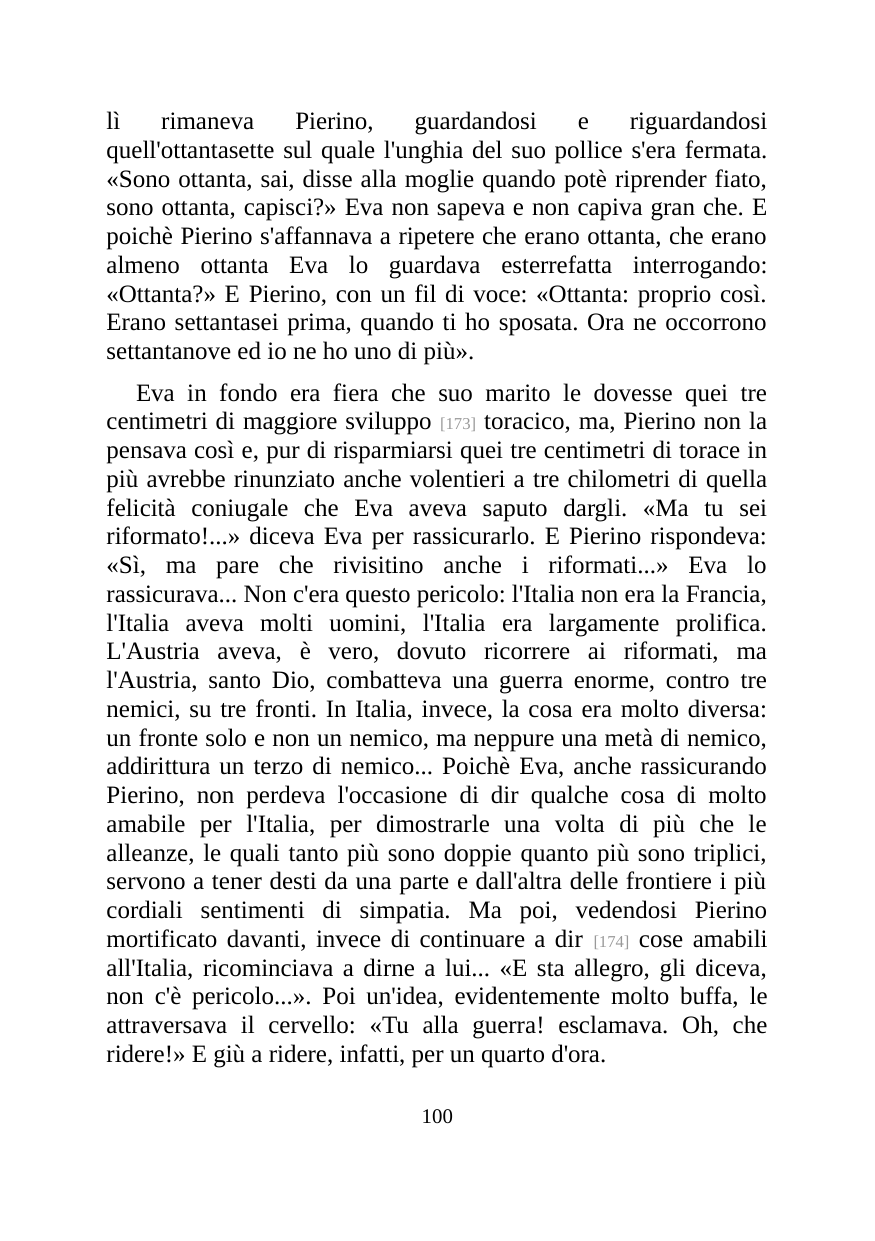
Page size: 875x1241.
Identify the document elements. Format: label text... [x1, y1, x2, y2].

text Eva in fondo era fiera che suo marito le dovesse quei tre centimetri di maggiore sviluppo [173] toracico, ma, Pierino non la pensava così e, pur di risparmiarsi quei tre centimetri di torace in più avrebbe rinunziato anche volentieri a tre chilometri di quella felicità coniugale che Eva aveva saputo dargli. «Ma tu sei riformato!...» diceva Eva per rassicurarlo. E Pierino rispondeva: «Sì, ma pare che rivisitino anche i riformati...» Eva lo rassicurava... Non c'era questo pericolo: l'Italia non era la Francia, l'Italia aveva molti uomini, l'Italia era largamente prolifica. L'Austria aveva, è vero, dovuto ricorrere ai riformati, ma l'Austria, santo Dio, combatteva una guerra enorme, contro tre nemici, su tre fronti. In Italia, invece, la cosa era molto diversa: un fronte solo e non un nemico, ma neppure una metà di nemico, addirittura un terzo di nemico... Poichè Eva, anche rassicurando Pierino, non perdeva l'occasione di dir qualche cosa di molto amabile per l'Italia, per dimostrarle una volta di più che le alleanze, le quali tanto più sono doppie quanto più sono triplici, servono a tener desti da una parte e dall'altra delle frontiere i più cordiali sentimenti di simpatia. Ma poi, vedendosi Pierino mortificato davanti, invece di continuare a dir [174] cose amabili all'Italia, ricominciava a dirne a lui... «E sta allegro, gli diceva, non c'è pericolo...». Poi un'idea, evidentemente molto buffa, le attraversava il cervello: «Tu alla guerra! esclamava. Oh, che ridere!» E giù a ridere, infatti, per un quarto d'ora. [106, 378, 768, 1068]
text lì rimaneva Pierino, guardandosi e riguardandosi quell'ottantasette sul quale l'unghia del suo pollice s'era fermata. «Sono ottanta, sai, disse alla moglie quando potè riprender fiato, sono ottanta, capisci?» Eva non sapeva e non capiva gran che. E poichè Pierino s'affannava a ripetere che erano ottanta, che erano almeno ottanta Eva lo guardava esterrefatta interrogando: «Ottanta?» E Pierino, con un fil di voce: «Ottanta: proprio così. Erano settantasei prima, quando ti ho sposata. Ora ne occorrono settantanove ed io ne ho uno di più». [106, 106, 768, 365]
